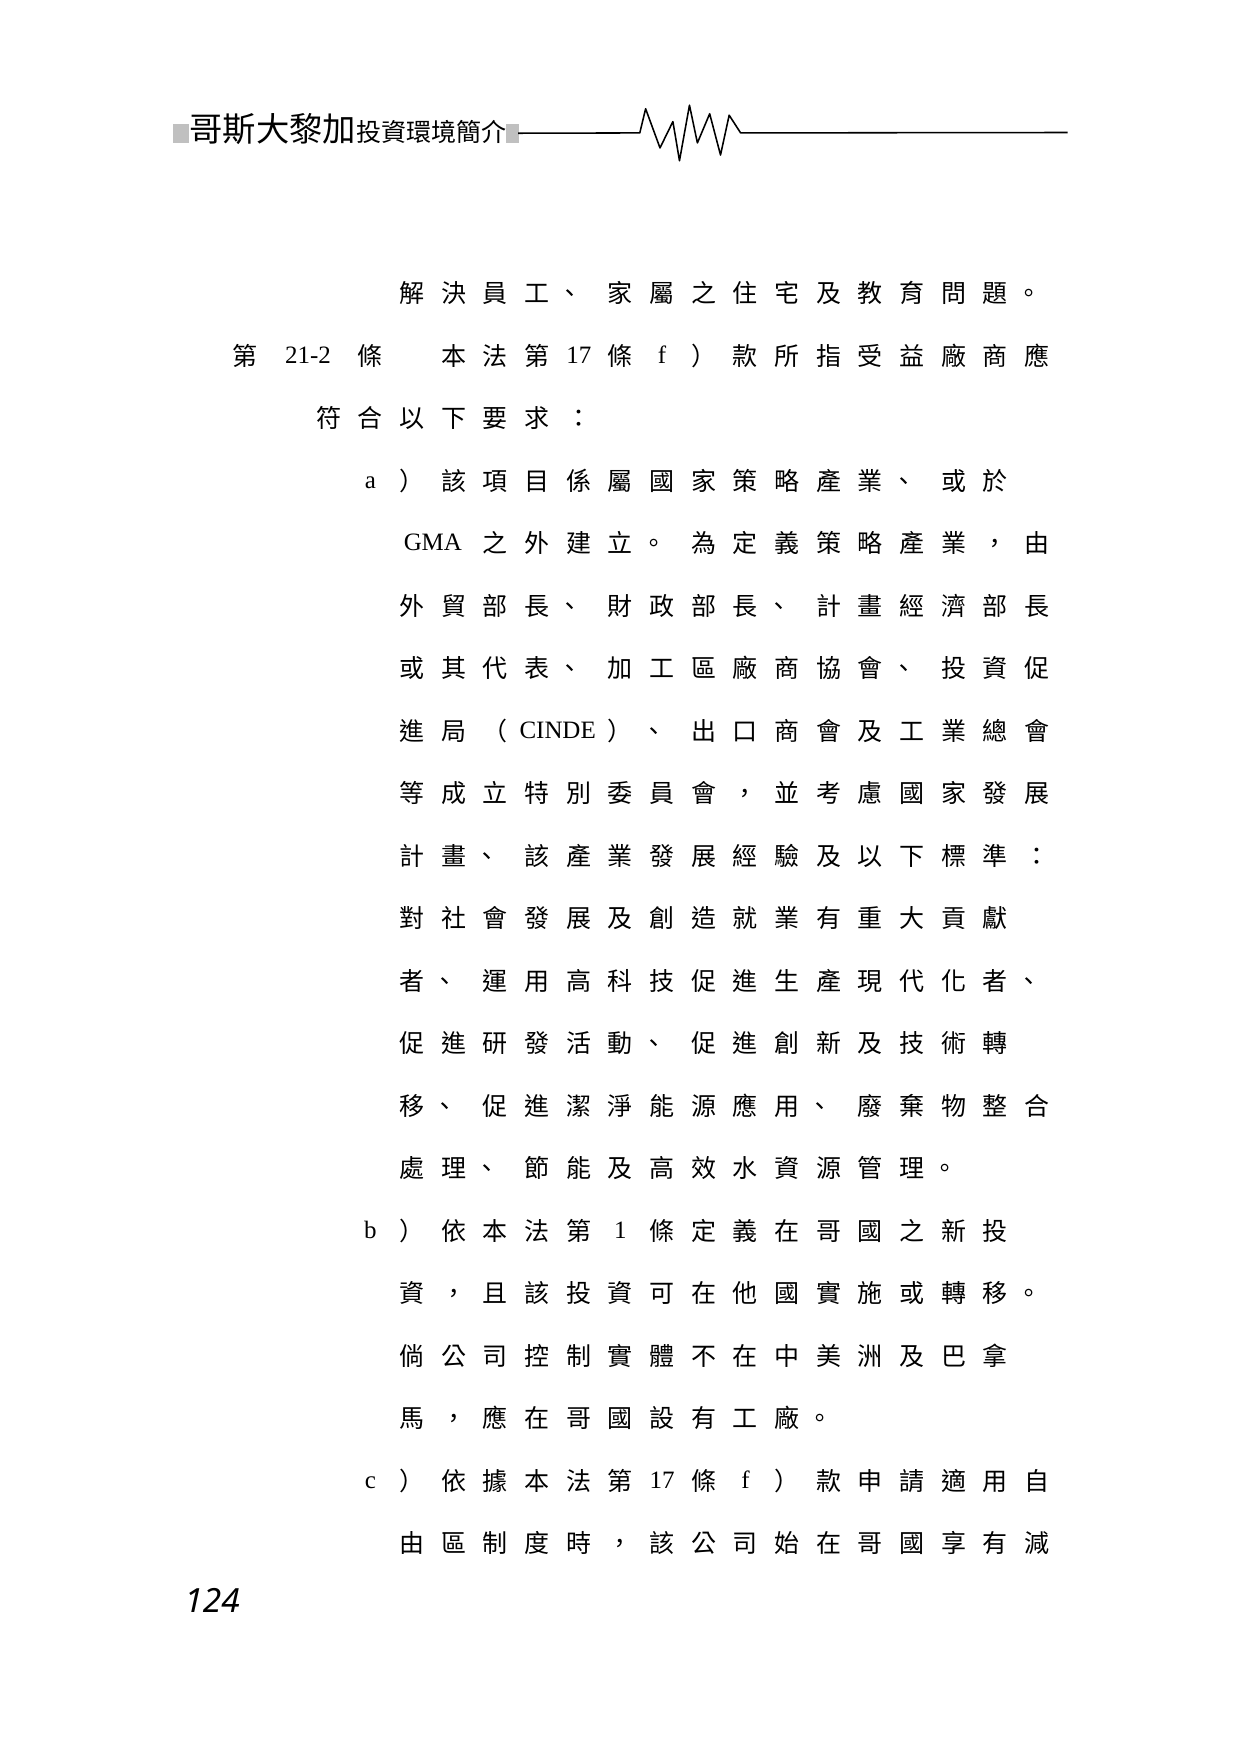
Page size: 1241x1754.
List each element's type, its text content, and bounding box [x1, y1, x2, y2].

text a）該項目係屬國家策略產業、或於GMA之外建立。為定義策略產業，由外貿部長、財政部長、計畫經濟部長或其代表、加工區廠商協會、投資促進局（CINDE）、出口商會及工業總會等成立特別委員會，並考慮國家發展計畫、該產業發展經驗及以下標準：對社會發展及創造就業有重大貢獻者、運用高科技促進生產現代化者、促進研發活動、促進創新及技術轉移、促進潔淨能源應用、廢棄物整合處理、節能及高效水資源管理。 [330, 438, 1058, 1188]
text 第21-2條 本法第17條f）款所指受益廠商應符合以下要求： [183, 313, 1058, 438]
text b）依本法第1條定義在哥國之新投資，且該投資可在他國實施或轉移。倘公司控制實體不在中美洲及巴拿馬，應在哥國設有工廠。 [330, 1188, 1058, 1438]
text c）依據本法第17條f）款申請適用自由區制度時，該公司始在哥國享有減 [330, 1438, 1058, 1563]
text 解決員工、家屬之住宅及教育問題。 [330, 250, 1058, 313]
